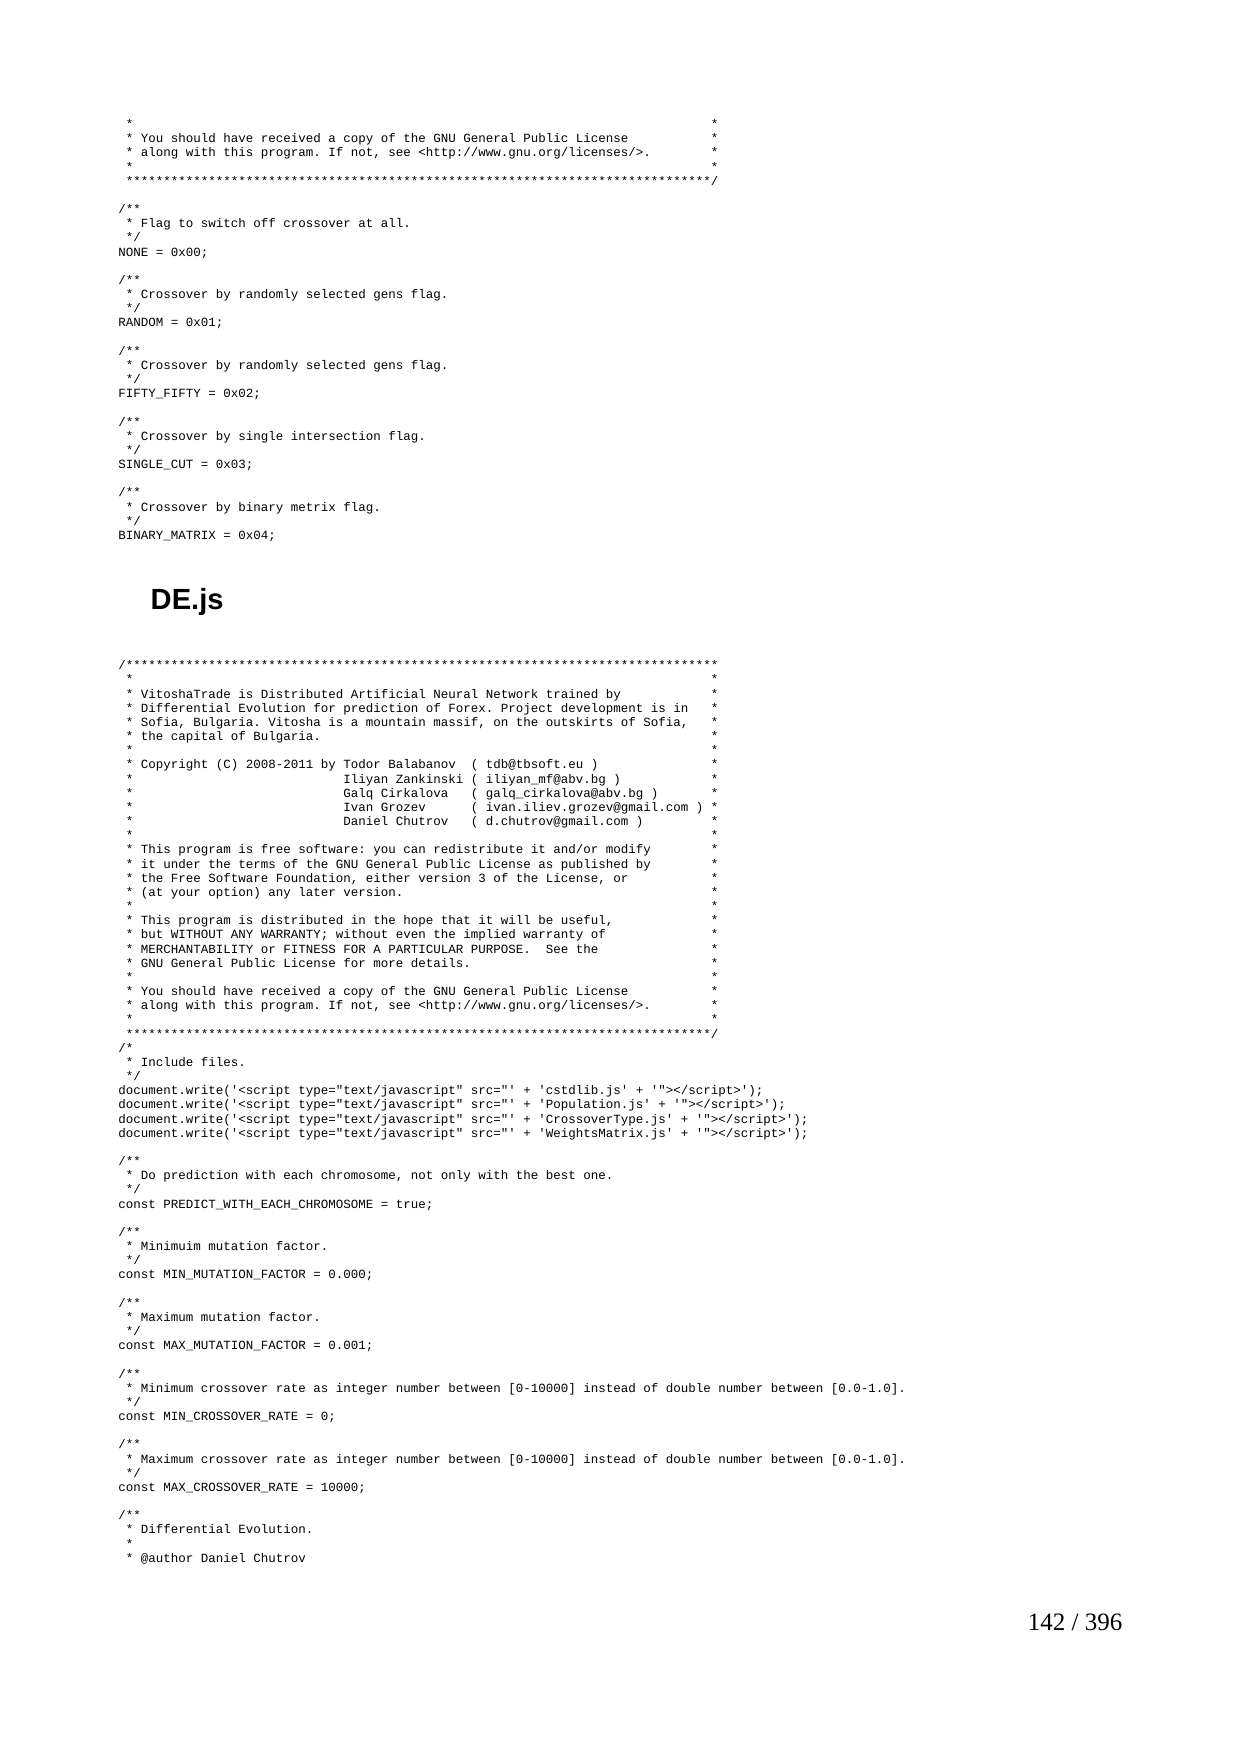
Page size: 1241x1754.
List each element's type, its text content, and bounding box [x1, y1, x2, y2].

text /** [118, 1438, 1122, 1453]
subtitle DE.js [118, 582, 1122, 616]
text SINGLE_CUT = 0x03; [118, 458, 1122, 472]
text * * [118, 829, 1122, 843]
text * the capital of Bulgaria. * [118, 730, 1122, 744]
text */ [118, 373, 1122, 387]
text document.write('<script type="text/javascript" src="' + 'Population.js' + '"></script>'); [118, 1098, 1122, 1113]
text * Differential Evolution. [118, 1523, 1122, 1538]
text * Crossover by single intersection flag. [118, 430, 1122, 444]
text * * [118, 161, 1122, 175]
text const MAX_MUTATION_FACTOR = 0.001; [118, 1339, 1122, 1353]
text ******************************************************************************/ [118, 1028, 1122, 1042]
text * * [118, 744, 1122, 758]
text /******************************************************************************* [118, 659, 1122, 673]
text BINARY_MATRIX = 0x04; [118, 529, 1122, 543]
text NONE = 0x00; [118, 246, 1122, 260]
text /** [118, 416, 1122, 430]
text /** [118, 486, 1122, 501]
text * but WITHOUT ANY WARRANTY; without even the implied warranty of * [118, 928, 1122, 943]
text * Crossover by binary metrix flag. [118, 501, 1122, 515]
text /** [118, 345, 1122, 359]
text */ [118, 444, 1122, 458]
text * Include files. [118, 1056, 1122, 1070]
text * Crossover by randomly selected gens flag. [118, 359, 1122, 373]
text */ [118, 1325, 1122, 1339]
text * Copyright (C) 2008-2011 by Todor Balabanov ( tdb@tbsoft.eu ) * [118, 758, 1122, 773]
text * Maximum mutation factor. [118, 1311, 1122, 1325]
text /** [118, 203, 1122, 217]
text /** [118, 1155, 1122, 1169]
text FIFTY_FIFTY = 0x02; [118, 387, 1122, 401]
text */ [118, 1183, 1122, 1198]
text /** [118, 1226, 1122, 1240]
text * Iliyan Zankinski ( iliyan_mf@abv.bg ) * [118, 773, 1122, 787]
text * * [118, 971, 1122, 985]
text document.write('<script type="text/javascript" src="' + 'cstdlib.js' + '"></script>'); [118, 1084, 1122, 1098]
text * along with this program. If not, see <http://www.gnu.org/licenses/>. * [118, 999, 1122, 1013]
text * Daniel Chutrov ( d.chutrov@gmail.com ) * [118, 815, 1122, 829]
text /** [118, 1509, 1122, 1523]
text */ [118, 231, 1122, 246]
text * (at your option) any later version. * [118, 886, 1122, 900]
text * Do prediction with each chromosome, not only with the best one. [118, 1169, 1122, 1183]
text * Ivan Grozev ( ivan.iliev.grozev@gmail.com ) * [118, 801, 1122, 815]
text const MAX_CROSSOVER_RATE = 10000; [118, 1481, 1122, 1495]
text */ [118, 302, 1122, 316]
text * You should have received a copy of the GNU General Public License * [118, 985, 1122, 999]
text document.write('<script type="text/javascript" src="' + 'CrossoverType.js' + '"></script>'); [118, 1113, 1122, 1127]
text */ [118, 1254, 1122, 1268]
text * it under the terms of the GNU General Public License as published by * [118, 858, 1122, 872]
text const MIN_MUTATION_FACTOR = 0.000; [118, 1268, 1122, 1283]
text * VitoshaTrade is Distributed Artificial Neural Network trained by * [118, 688, 1122, 702]
text * [118, 1538, 1122, 1552]
text * GNU General Public License for more details. * [118, 957, 1122, 971]
text * This program is distributed in the hope that it will be useful, * [118, 914, 1122, 928]
text * @author Daniel Chutrov [118, 1552, 1122, 1566]
text /** [118, 1297, 1122, 1311]
text * You should have received a copy of the GNU General Public License * [118, 132, 1122, 146]
text * Minimuim mutation factor. [118, 1240, 1122, 1254]
text const PREDICT_WITH_EACH_CHROMOSOME = true; [118, 1198, 1122, 1212]
text * MERCHANTABILITY or FITNESS FOR A PARTICULAR PURPOSE. See the * [118, 943, 1122, 957]
text */ [118, 515, 1122, 529]
text RANDOM = 0x01; [118, 316, 1122, 331]
text * Maximum crossover rate as integer number between [0-10000] instead of double number between [0.0-1.0]. [118, 1453, 1122, 1467]
text ******************************************************************************/ [118, 175, 1122, 189]
text * * [118, 1013, 1122, 1028]
text * Minimum crossover rate as integer number between [0-10000] instead of double number between [0.0-1.0]. [118, 1382, 1122, 1396]
text /** [118, 274, 1122, 288]
text const MIN_CROSSOVER_RATE = 0; [118, 1410, 1122, 1424]
text * the Free Software Foundation, either version 3 of the License, or * [118, 872, 1122, 886]
text * * [118, 118, 1122, 132]
text */ [118, 1467, 1122, 1481]
text * Sofia, Bulgaria. Vitosha is a mountain massif, on the outskirts of Sofia, * [118, 716, 1122, 730]
text * Flag to switch off crossover at all. [118, 217, 1122, 231]
text /** [118, 1368, 1122, 1382]
text * Crossover by randomly selected gens flag. [118, 288, 1122, 302]
text /* [118, 1042, 1122, 1056]
text * along with this program. If not, see <http://www.gnu.org/licenses/>. * [118, 146, 1122, 161]
text */ [118, 1070, 1122, 1084]
text * Galq Cirkalova ( galq_cirkalova@abv.bg ) * [118, 787, 1122, 801]
text * This program is free software: you can redistribute it and/or modify * [118, 843, 1122, 858]
text document.write('<script type="text/javascript" src="' + 'WeightsMatrix.js' + '"></script>'); [118, 1127, 1122, 1141]
text * Differential Evolution for prediction of Forex. Project development is in * [118, 702, 1122, 716]
text * * [118, 673, 1122, 688]
text * * [118, 900, 1122, 914]
text */ [118, 1396, 1122, 1410]
